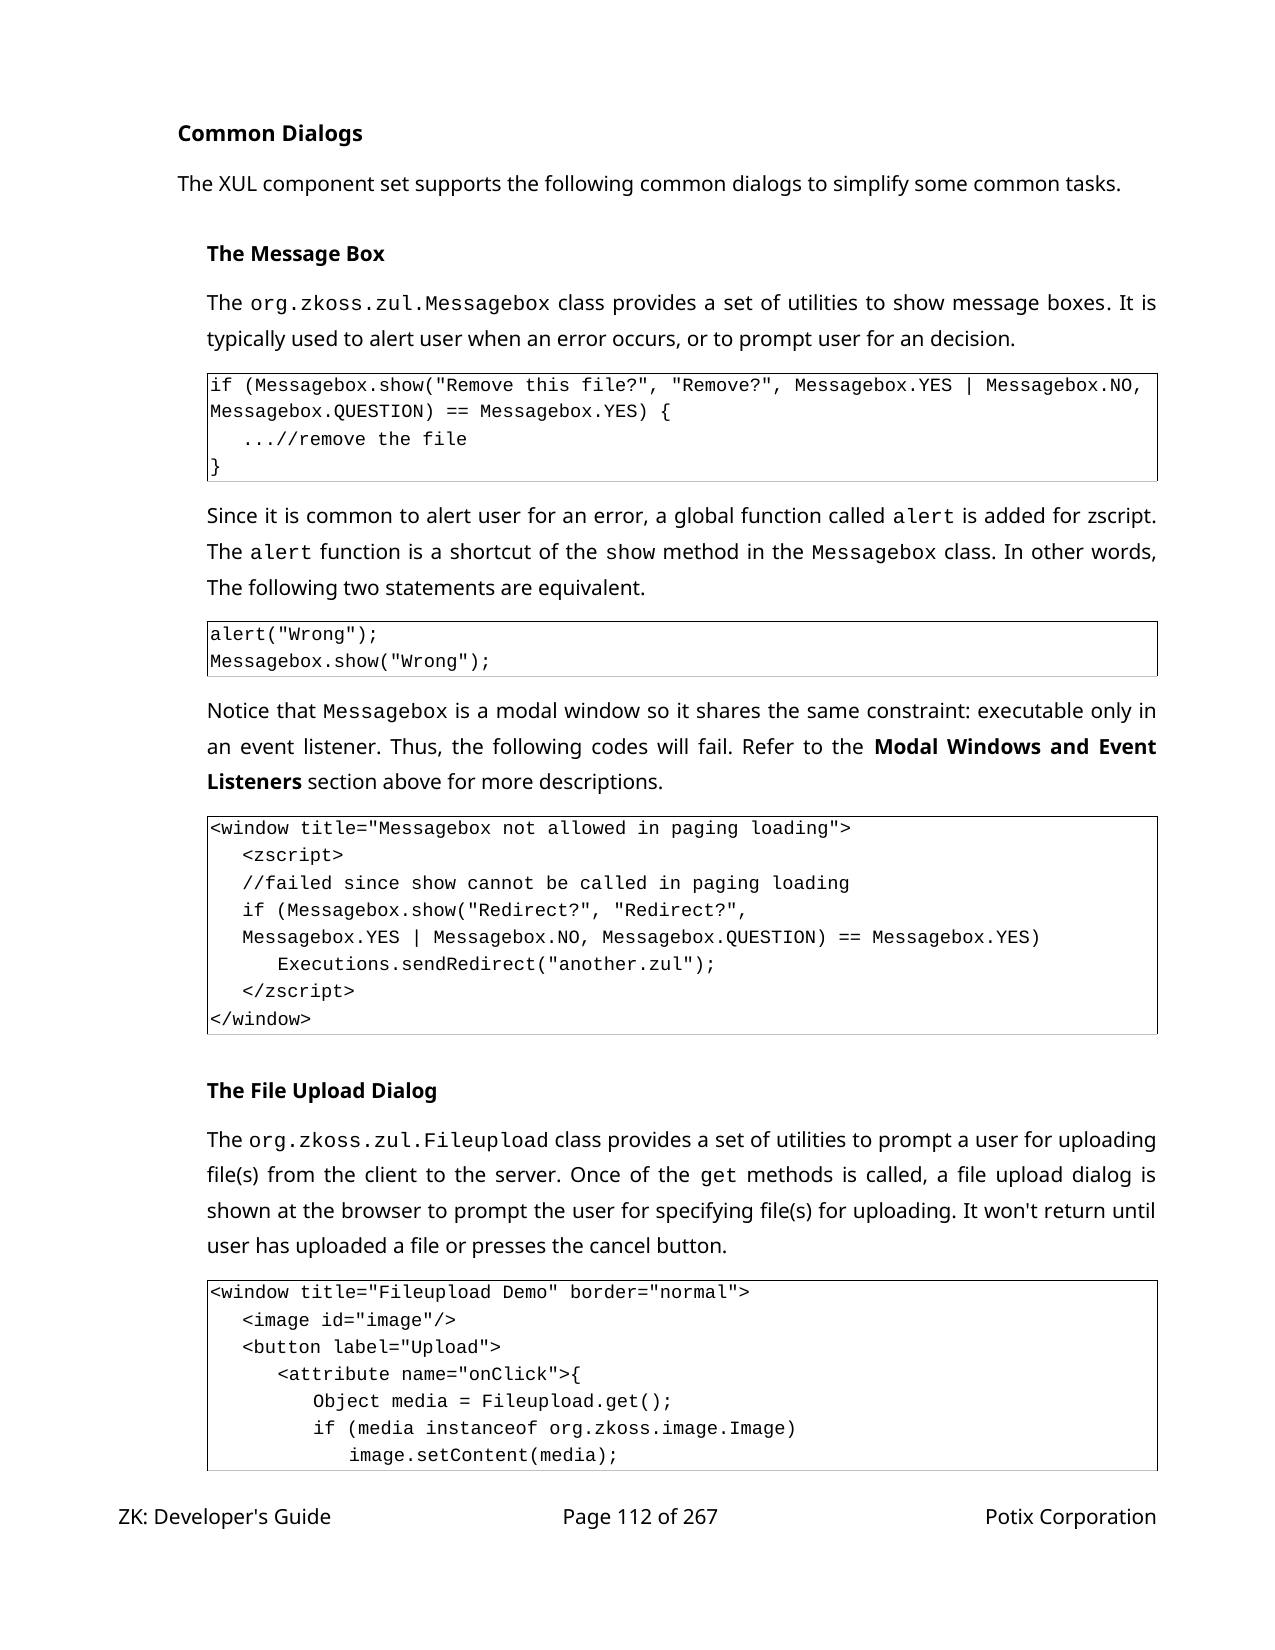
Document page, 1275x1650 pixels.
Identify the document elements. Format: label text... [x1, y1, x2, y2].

subtitle The File Upload Dialog [207, 1076, 1157, 1104]
text <window title="Fileupload Demo" border="normal"> [208, 1281, 1157, 1304]
text if (media instanceof org.zkoss.image.Image) [208, 1416, 1157, 1440]
subtitle Common Dialogs [177, 118, 1157, 148]
text <image id="image"/> [208, 1307, 1157, 1332]
text The org.zkoss.zul.Messagebox class provides a set of utilities to show message boxes. It is typically used to alert user when an error occurs, or to prompt user for an decision. [207, 288, 1157, 352]
text image.setContent(media); [208, 1443, 1157, 1470]
text Executions.sendRedirect("another.zul"); [208, 952, 1157, 976]
text <button label="Upload"> [208, 1334, 1157, 1359]
subtitle The Message Box [207, 239, 1157, 268]
text } [208, 454, 1157, 481]
text Notice that Messagebox is a modal window so it shares the same constraint: executable only in an event listener. Thus, the following codes will fail. Refer to the Modal Windows and Event Listeners section above for more descriptions. [207, 697, 1157, 796]
text if (Messagebox.show("Remove this file?", "Remove?", Messagebox.YES | Messagebox.NO, Messagebox.QUESTION) == Messagebox.YES) { [208, 374, 1157, 423]
text alert("Wrong"); [208, 622, 1157, 646]
text Messagebox.YES | Messagebox.NO, Messagebox.QUESTION) == Messagebox.YES) [208, 925, 1157, 949]
text </window> [208, 1006, 1157, 1034]
text <window title="Messagebox not allowed in paging loading"> [208, 817, 1157, 840]
text <attribute name="onClick">{ [208, 1362, 1157, 1386]
text Messagebox.show("Wrong"); [208, 649, 1157, 676]
text Object media = Fileupload.get(); [208, 1389, 1157, 1413]
text The org.zkoss.zul.Fileupload class provides a set of utilities to prompt a user for uploading file(s) from the client to the server. Once of the get methods is called, a file upload dialog is shown at the browser to prompt the user for specifying file(s) for uploading. It won't return until user has uploaded a file or presses the cancel button. [207, 1125, 1157, 1259]
text //failed since show cannot be called in paging loading [208, 871, 1157, 895]
text </zscript> [208, 979, 1157, 1003]
text The XUL component set supports the following common dialogs to simplify some common tasks. [177, 169, 1157, 197]
text <zscript> [208, 843, 1157, 868]
text ...//remove the file [208, 426, 1157, 451]
text Since it is common to alert user for an error, a global function called alert is added for zscript. The alert function is a shortcut of the show method in the Messagebox class. In other words, The following two statements are equivalent. [207, 502, 1157, 601]
text if (Messagebox.show("Redirect?", "Redirect?", [208, 898, 1157, 922]
